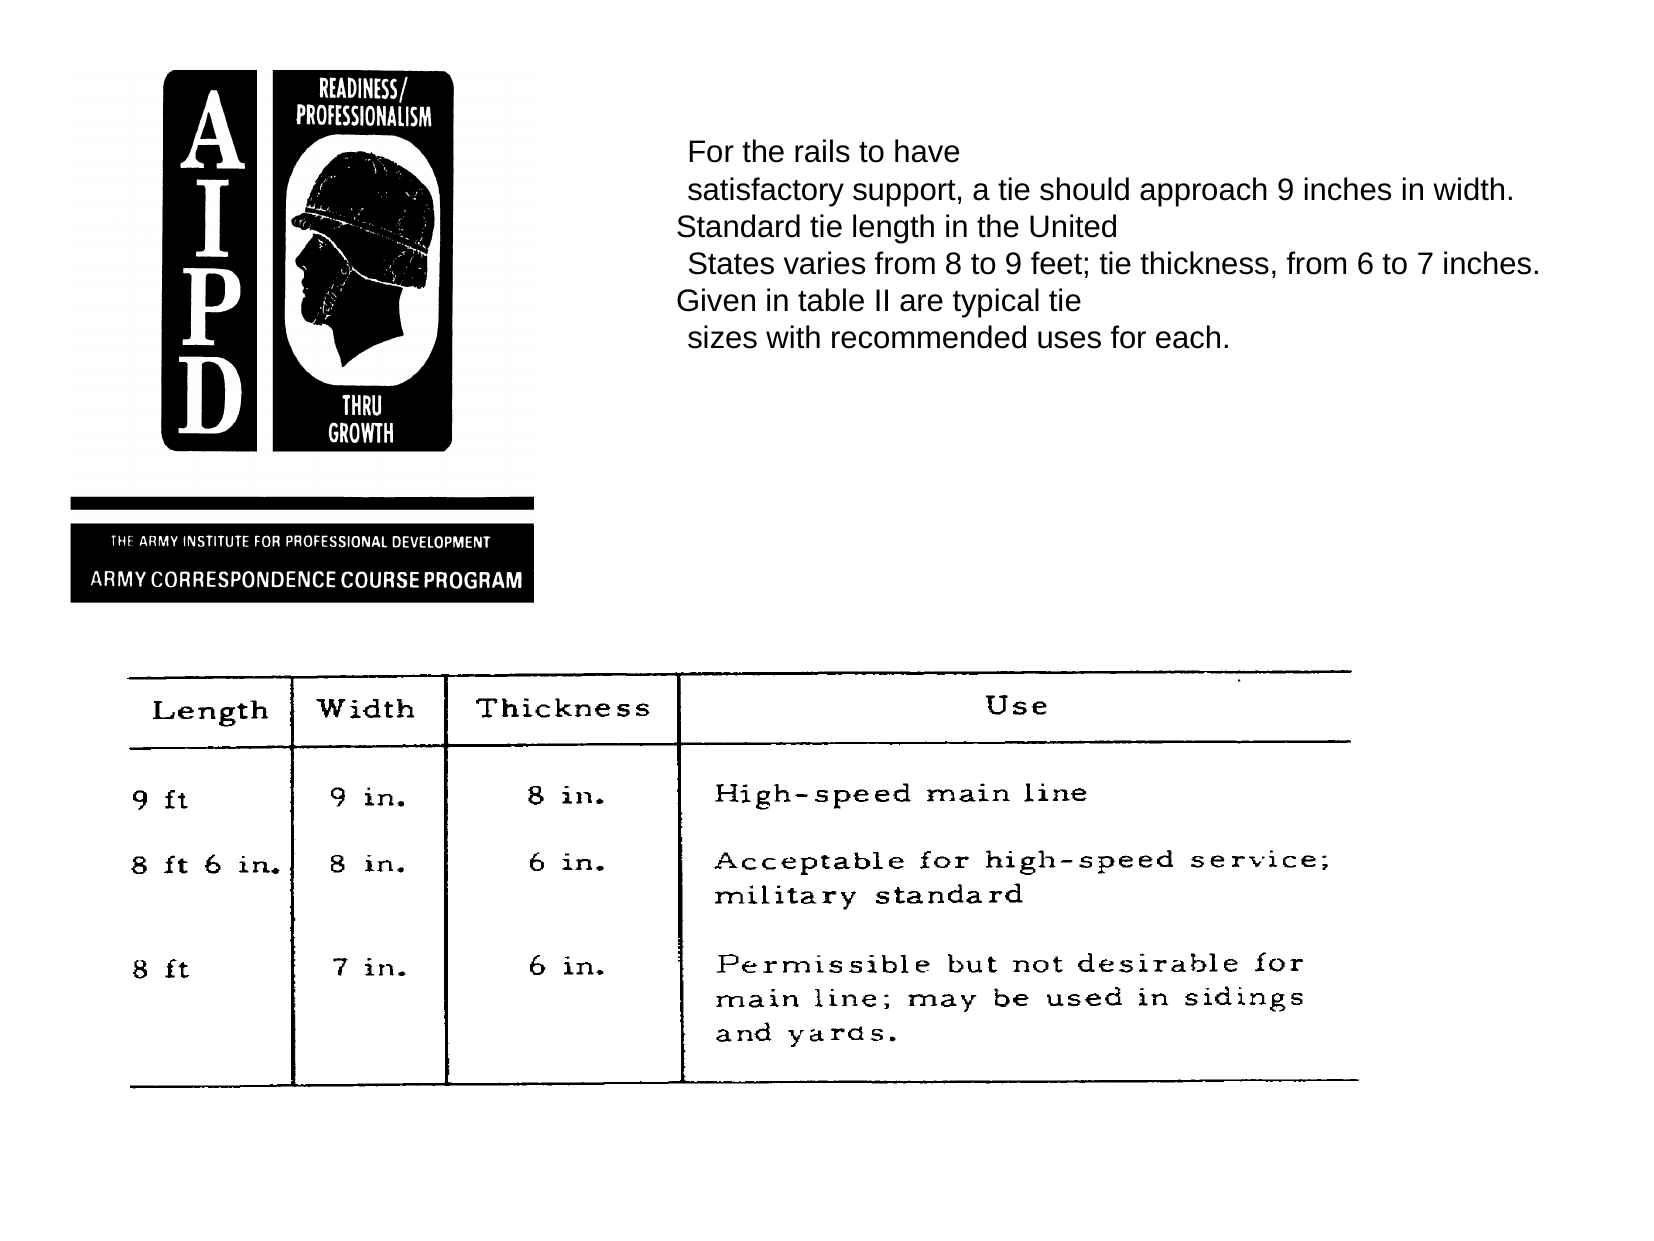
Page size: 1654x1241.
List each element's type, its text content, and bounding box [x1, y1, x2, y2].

picture [110, 661, 1378, 1101]
picture [68, 68, 538, 607]
text_box For the rails to have satisfactory support, a tie should approach 9 inches in width. Standard tie length in the United States varies from 8 to 9 feet; tie thickness, from 6 to 7 inches. Given in table II are typical tie sizes with recommended uses for each. [661, 123, 1580, 363]
